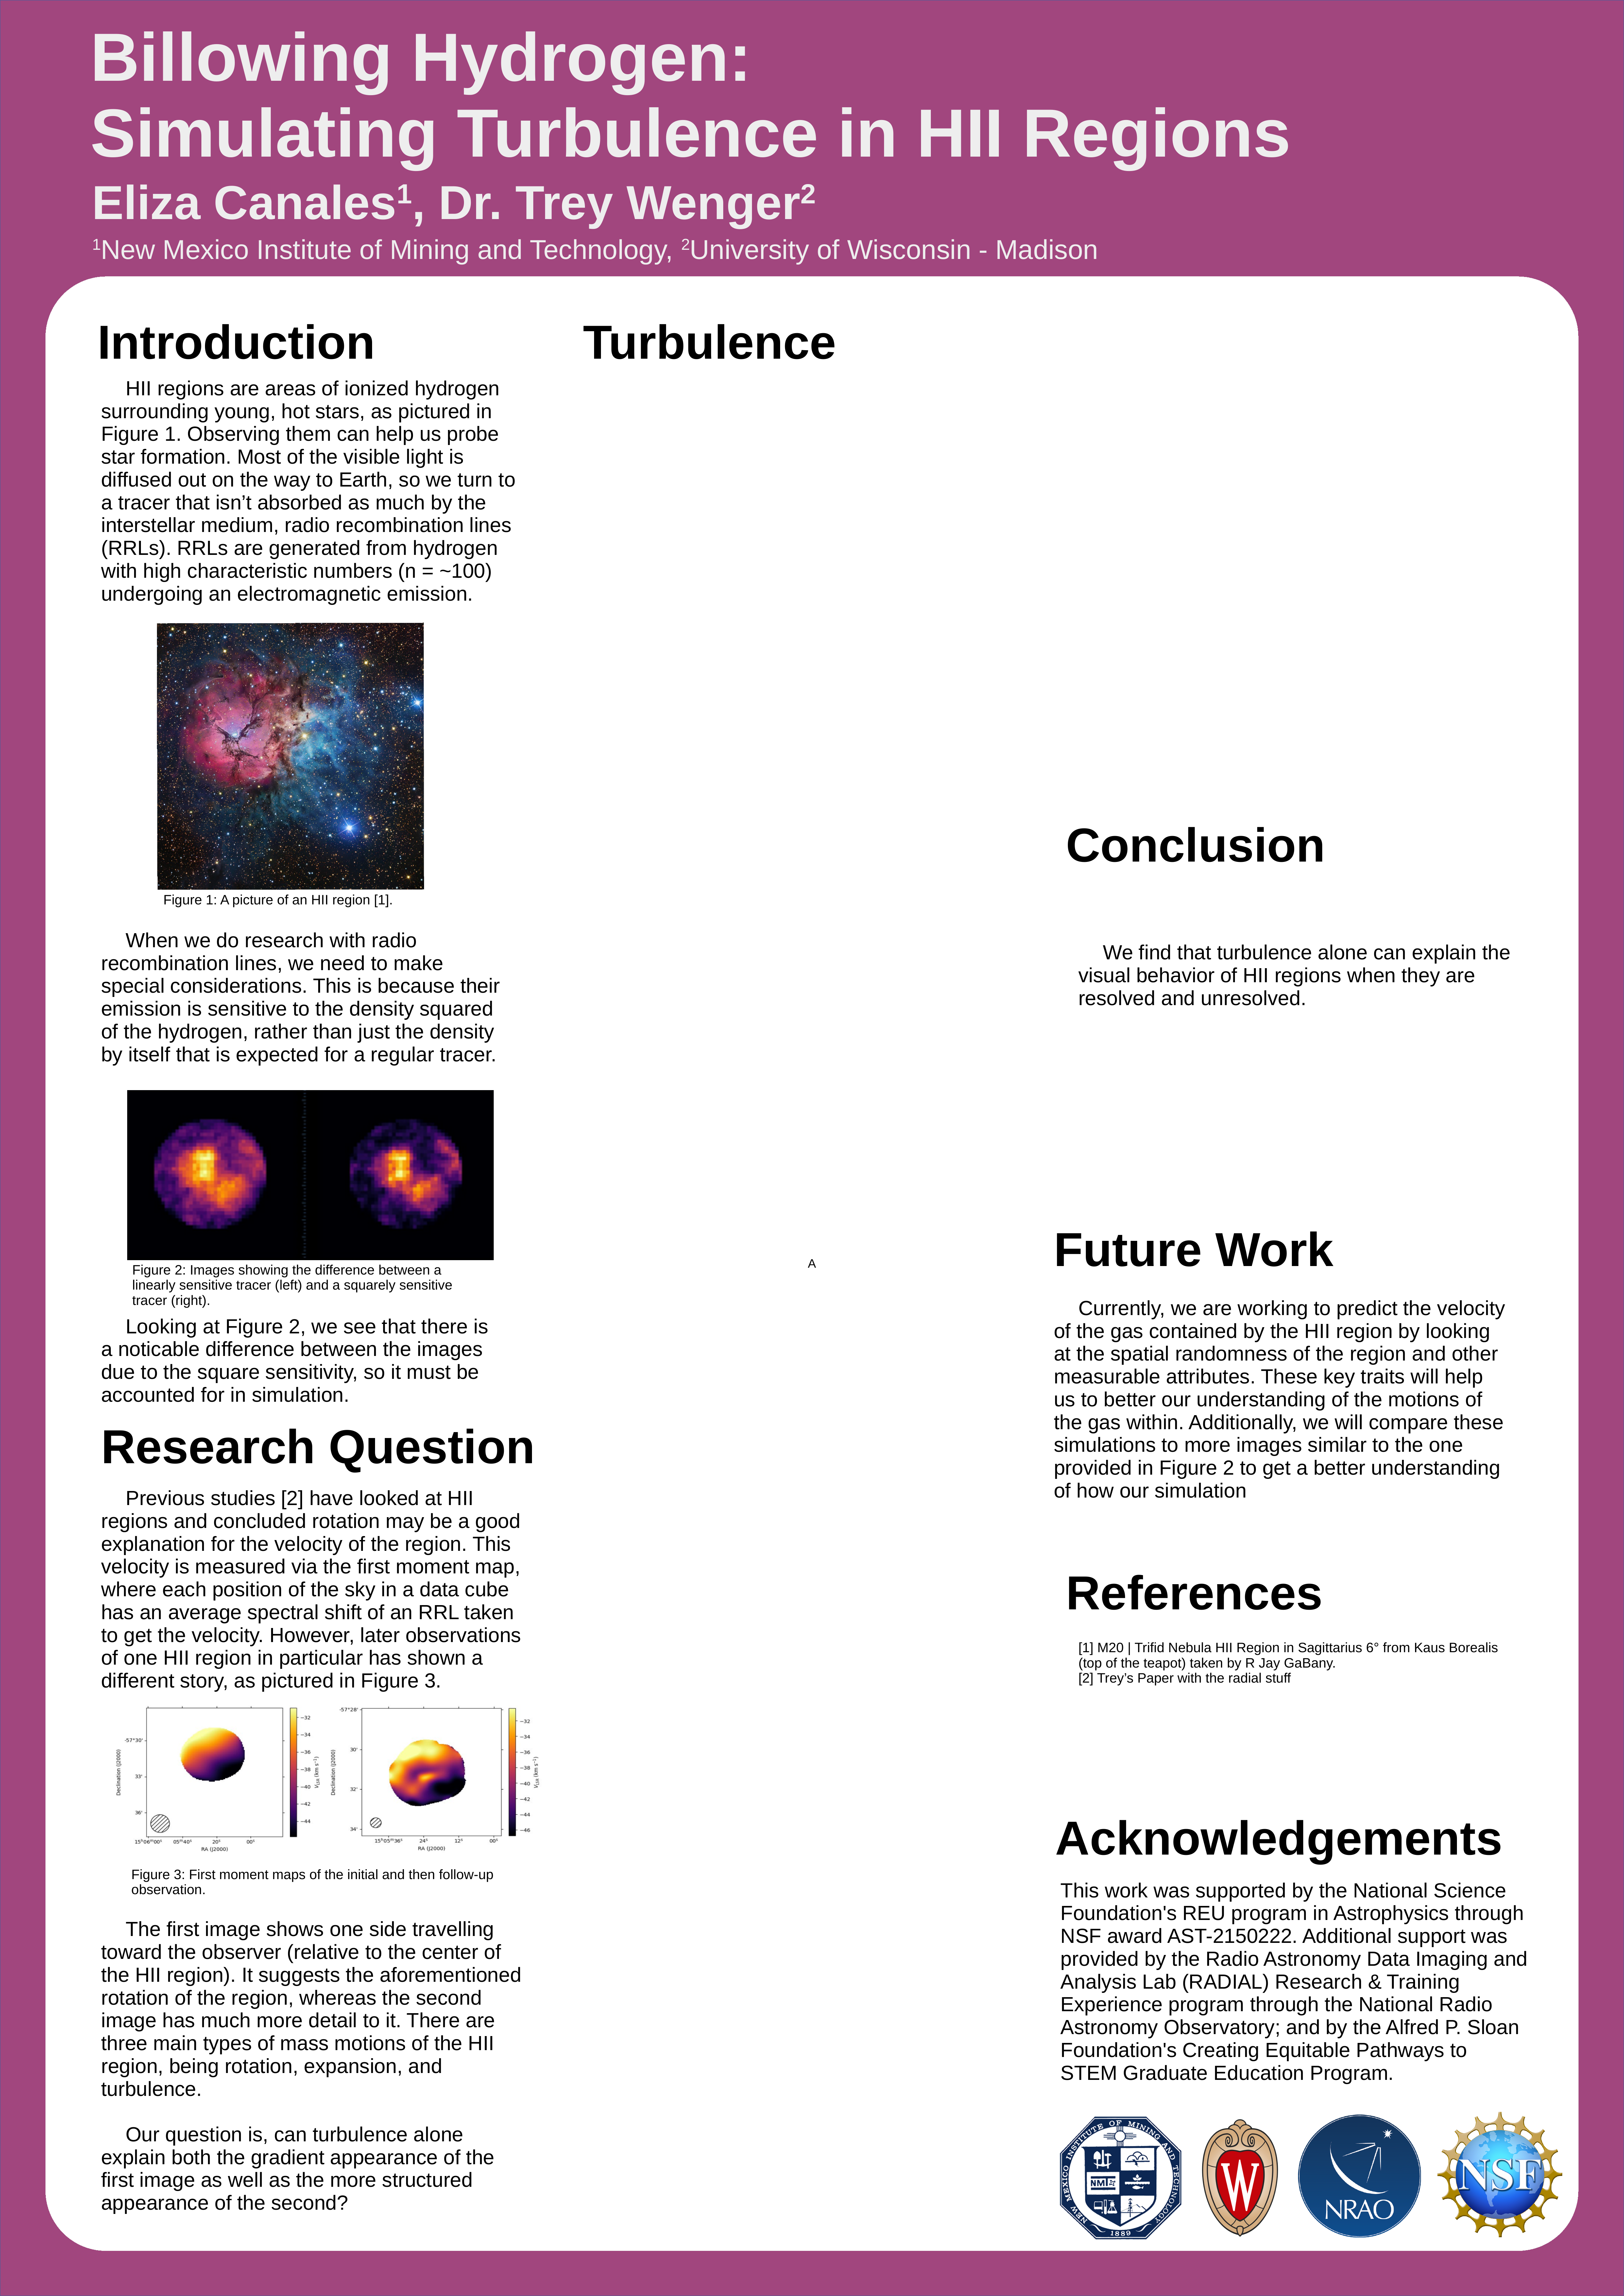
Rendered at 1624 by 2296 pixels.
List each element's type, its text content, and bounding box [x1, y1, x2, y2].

picture [329, 1705, 543, 1853]
text_box Currently, we are working to predict the velocity of the gas contained by the HII region by looking at the spatial randomness of the region and other measurable attributes. These key traits will help us to better our understanding of the motions of the gas within. Additionally, we will compare these simulations to more images similar to the one provided in Figure 2 to get a better understanding of how our simulation [1049, 1294, 1515, 1515]
text_box Looking at Figure 2, we see that there is a noticable difference between the images due to the square sensitivity, so it must be accounted for in simulation. [96, 1312, 501, 1409]
text_box When we do research with radio recombination lines, we need to make special considerations. This is because their emission is sensitive to the density squared of the hydrogen, rather than just the density by itself that is expected for a regular tracer. [96, 926, 510, 1068]
text_box Acknowledgements [1051, 1809, 1538, 1868]
text_box Turbulence [578, 313, 910, 372]
text_box 1New Mexico Institute of Mining and Technology, 2University of Wisconsin - Madison [87, 232, 1233, 267]
text_box HII regions are areas of ionized hydrogen surrounding young, hot stars, as pictured in Figure 1. Observing them can help us probe star formation. Most of the visible light is diffused out on the way to Earth, so we turn to a tracer that isn’t absorbed as much by the interstellar medium, radio recombination lines (RRLs). RRLs are generated from hydrogen with high characteristic numbers (n = ~100) undergoing an electromagnetic emission. [96, 374, 536, 613]
text_box [0, 0, 1624, 2296]
text_box A [45, 276, 1579, 2251]
text_box Figure 1: A picture of an HII region [1]. [158, 890, 423, 915]
text_box We find that turbulence alone can explain the visual behavior of HII regions when they are resolved and unresolved. [1073, 939, 1540, 1172]
picture [1059, 2116, 1182, 2239]
text_box [1] M20 | Trifid Nebula HII Region in Sagittarius 6° from Kaus Borealis (top of the teapot) taken by R Jay GaBany. [2] Trey’s Paper with the radial stuff [1073, 1637, 1528, 1797]
picture [1298, 2115, 1421, 2237]
picture [114, 1705, 320, 1854]
text_box Research Question [96, 1417, 550, 1476]
text_box Figure 3: First moment maps of the initial and then follow-up observation. [126, 1864, 543, 1900]
text_box Billowing Hydrogen: Simulating Turbulence in HII Regions [85, 17, 1325, 174]
text_box Introduction [93, 313, 547, 387]
text_box Eliza Canales1, Dr. Trey Wenger2 [87, 174, 1277, 232]
picture [157, 623, 424, 890]
text_box Conclusion [1061, 816, 1515, 890]
text_box Future Work [1049, 1221, 1503, 1282]
picture [1435, 2109, 1564, 2239]
picture [1192, 2116, 1284, 2239]
text_box References [1061, 1564, 1515, 1626]
text_box Figure 2: Images showing the difference between a linearly sensitive tracer (left) and a squarely sensitive tracer (right). [127, 1260, 494, 1311]
picture [127, 1090, 494, 1260]
text_box This work was supported by the National Science Foundation's REU program in Astrophysics through NSF award AST-2150222. Additional support was provided by the Radio Astronomy Data Imaging and Analysis Lab (RADIAL) Research & Training Experience program through the National Radio Astronomy Observatory; and by the Alfred P. Sloan Foundation's Creating Equitable Pathways to STEM Graduate Education Program. [1056, 1876, 1534, 2110]
text_box The first image shows one side travelling toward the observer (relative to the center of the HII region). It suggests the aforementioned rotation of the region, whereas the second image has much more detail to it. There are three main types of mass motions of the HII region, being rotation, expansion, and turbulence. Our question is, can turbulence alone explain both the gradient appearance of the first image as well as the more structured appearance of the second? [96, 1915, 534, 2217]
text_box Previous studies [2] have looked at HII regions and concluded rotation may be a good explanation for the velocity of the region. This velocity is measured via the first moment map, where each position of the sky in a data cube has an average spectral shift of an RRL taken to get the velocity. However, later observations of one HII region in particular has shown a different story, as pictured in Figure 3. [96, 1484, 538, 1695]
